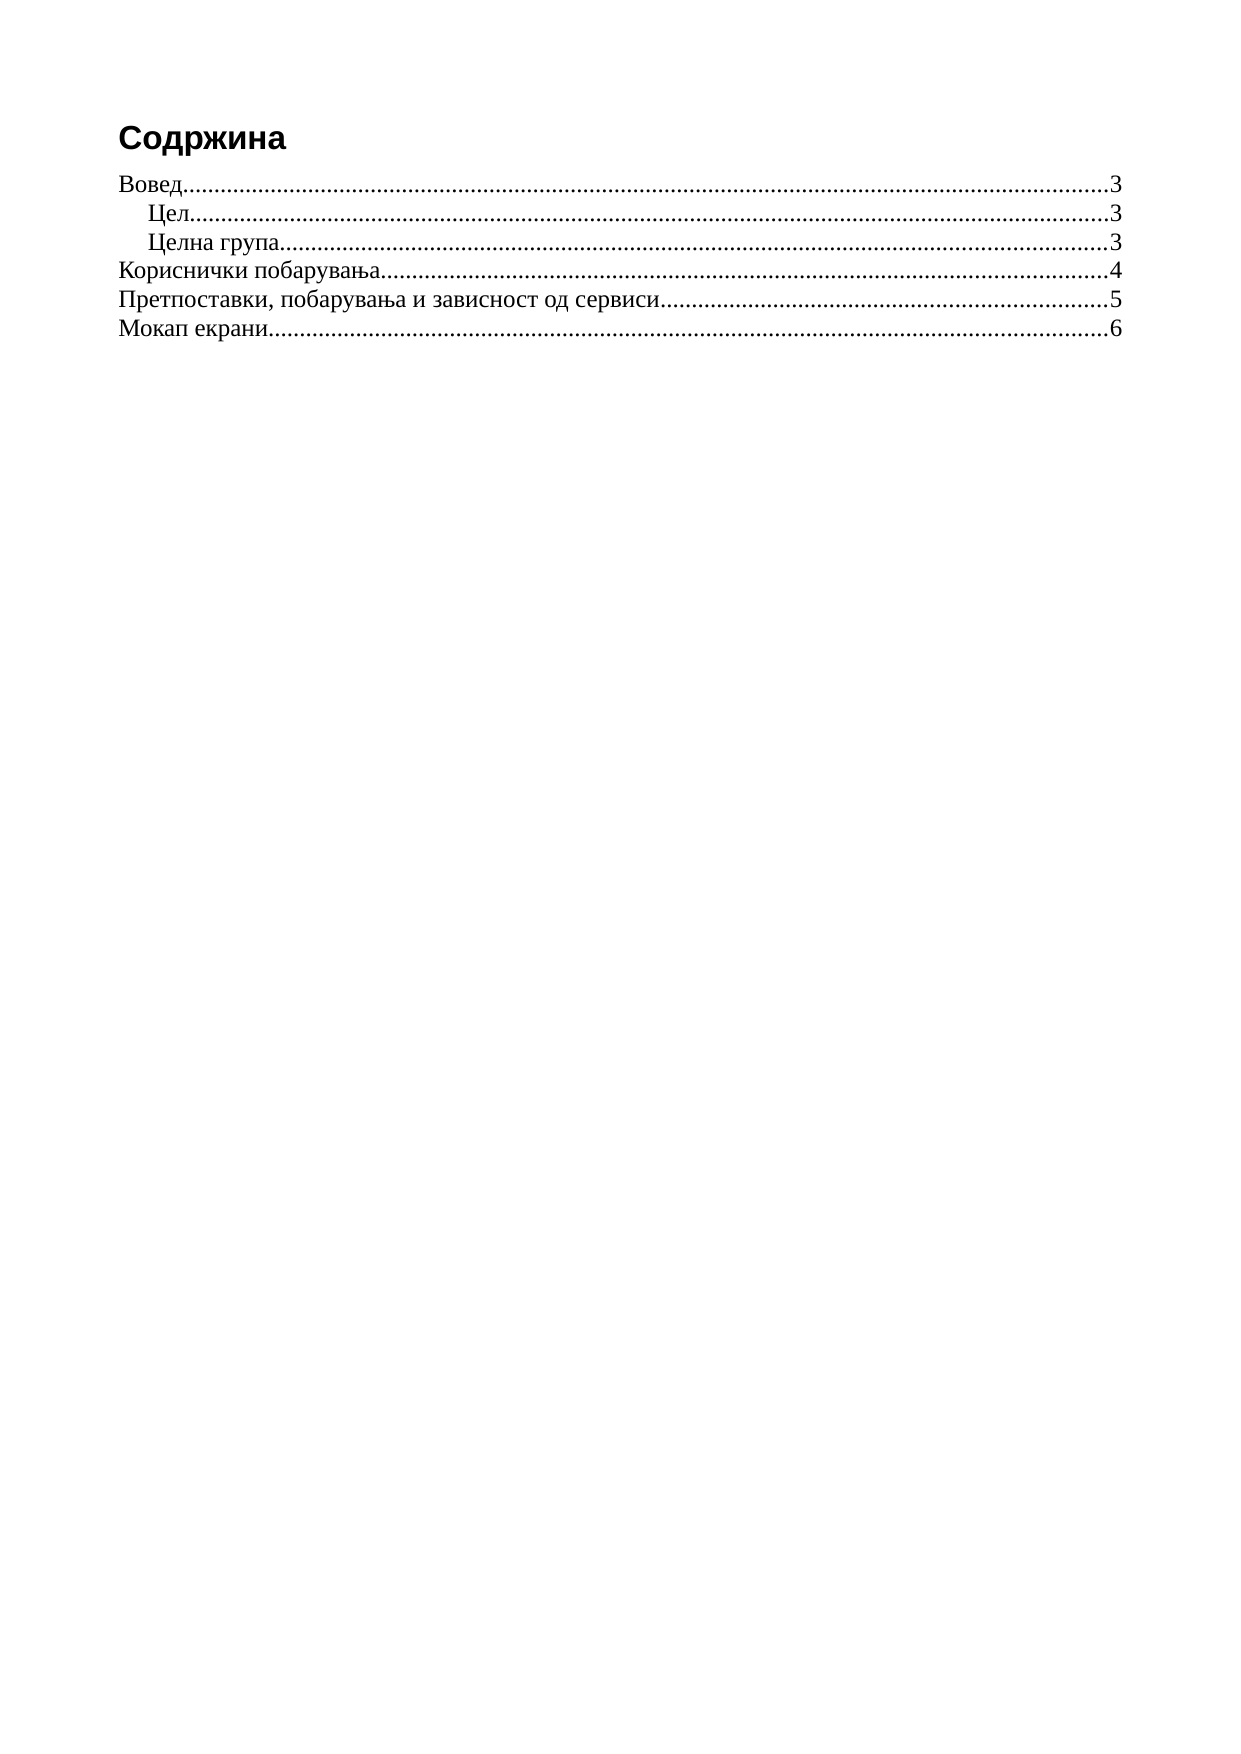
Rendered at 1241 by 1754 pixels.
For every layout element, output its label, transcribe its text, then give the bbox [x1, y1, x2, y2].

subtitle Содржина [118, 118, 1122, 157]
text Целна група 3 [148, 227, 1122, 255]
text Претпоставки, побарувања и зависност од сервиси 5 [118, 284, 1122, 313]
text Цел 3 [148, 198, 1122, 227]
text Мокап екрани 6 [118, 313, 1122, 342]
text Вовед 3 [118, 169, 1122, 198]
text Кориснички побарувања 4 [118, 255, 1122, 284]
